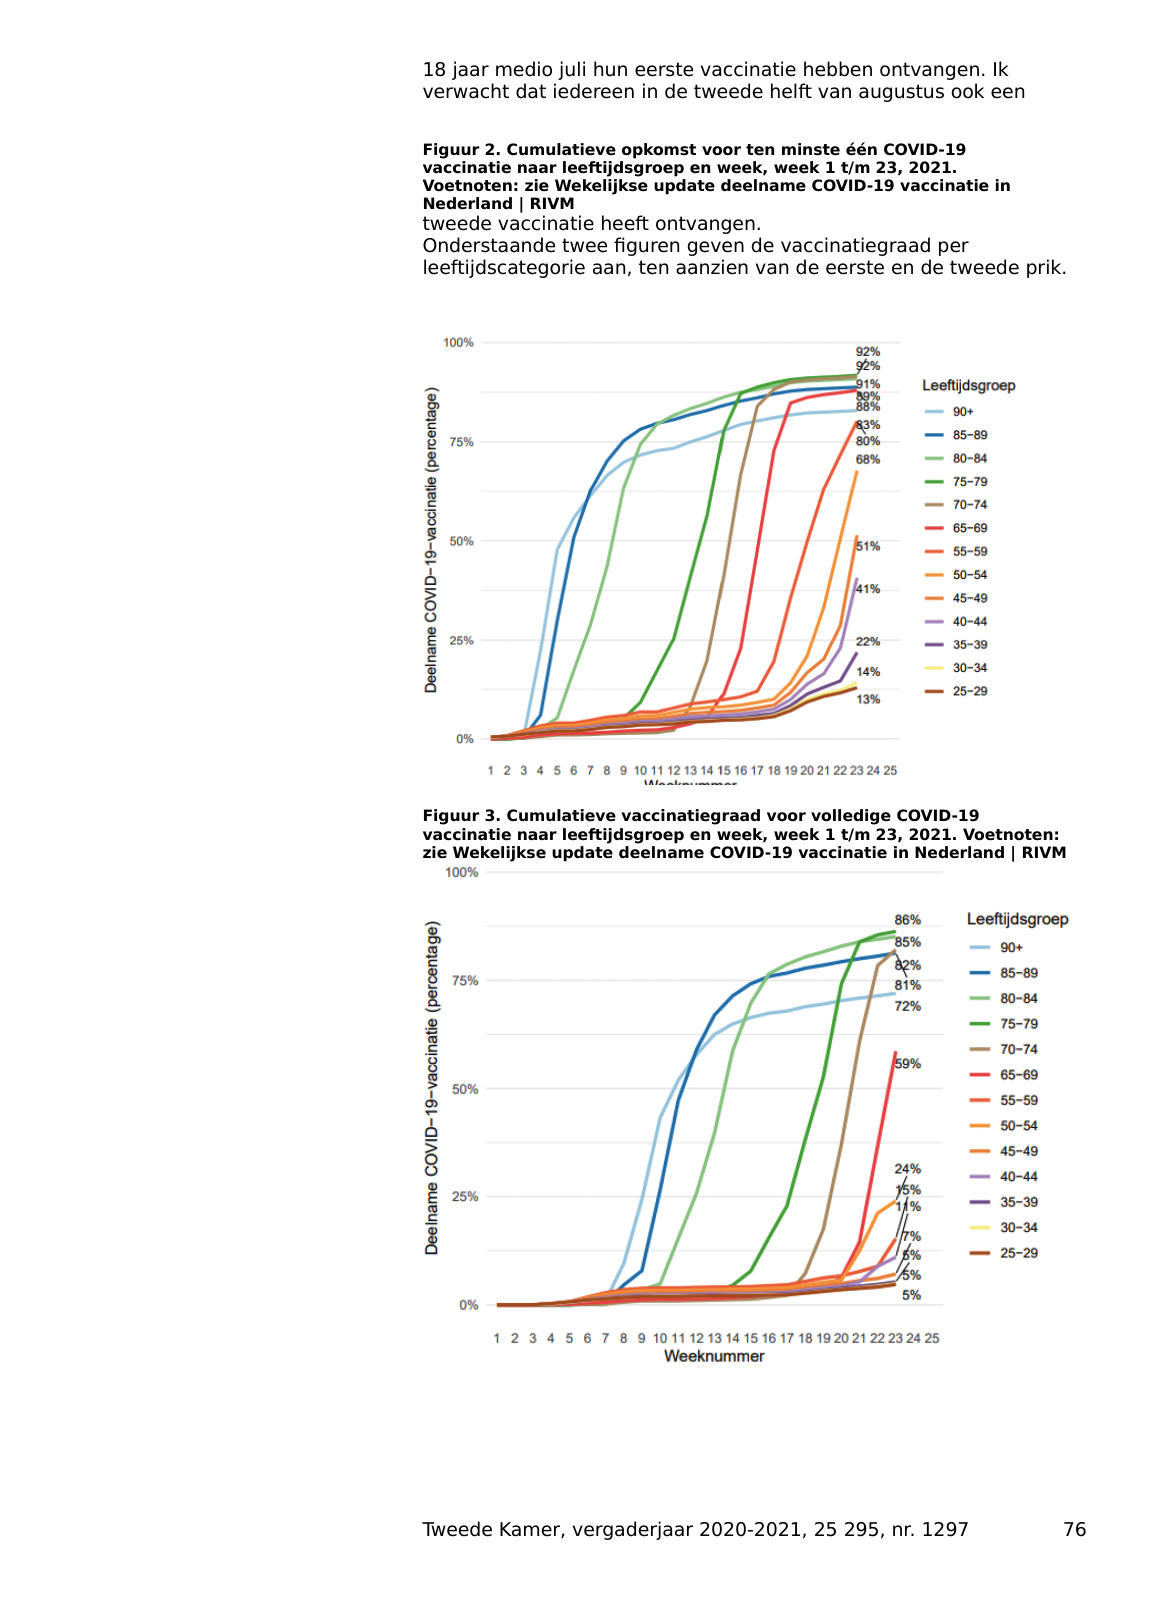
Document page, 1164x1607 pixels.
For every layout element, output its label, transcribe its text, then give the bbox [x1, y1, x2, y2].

text Figuur 2. Cumulatieve opkomst voor ten minste één COVID-19 vaccinatie naar leeftijdsgroep en week, week 1 t/m 23, 2021. Voetnoten: zie Wekelijkse update deelname COVID-19 vaccinatie in Nederland | RIVM [422, 141, 1019, 213]
picture [422, 863, 1072, 1366]
text 18 jaar medio juli hun eerste vaccinatie hebben ontvangen. Ik verwacht dat iedereen in de tweede helft van augustus ook een tweede vaccinatie heeft ontvangen. [422, 59, 1087, 235]
text Onderstaande twee figuren geven de vaccinatiegraad per leeftijdscategorie aan, ten aanzien van de eerste en de tweede prik. [422, 235, 1087, 279]
picture [422, 335, 1019, 785]
text Figuur 3. Cumulatieve vaccinatiegraad voor volledige COVID-19 vaccinatie naar leeftijdsgroep en week, week 1 t/m 23, 2021. Voetnoten: zie Wekelijkse update deelname COVID-19 vaccinatie in Nederland | RIVM [422, 807, 1072, 862]
